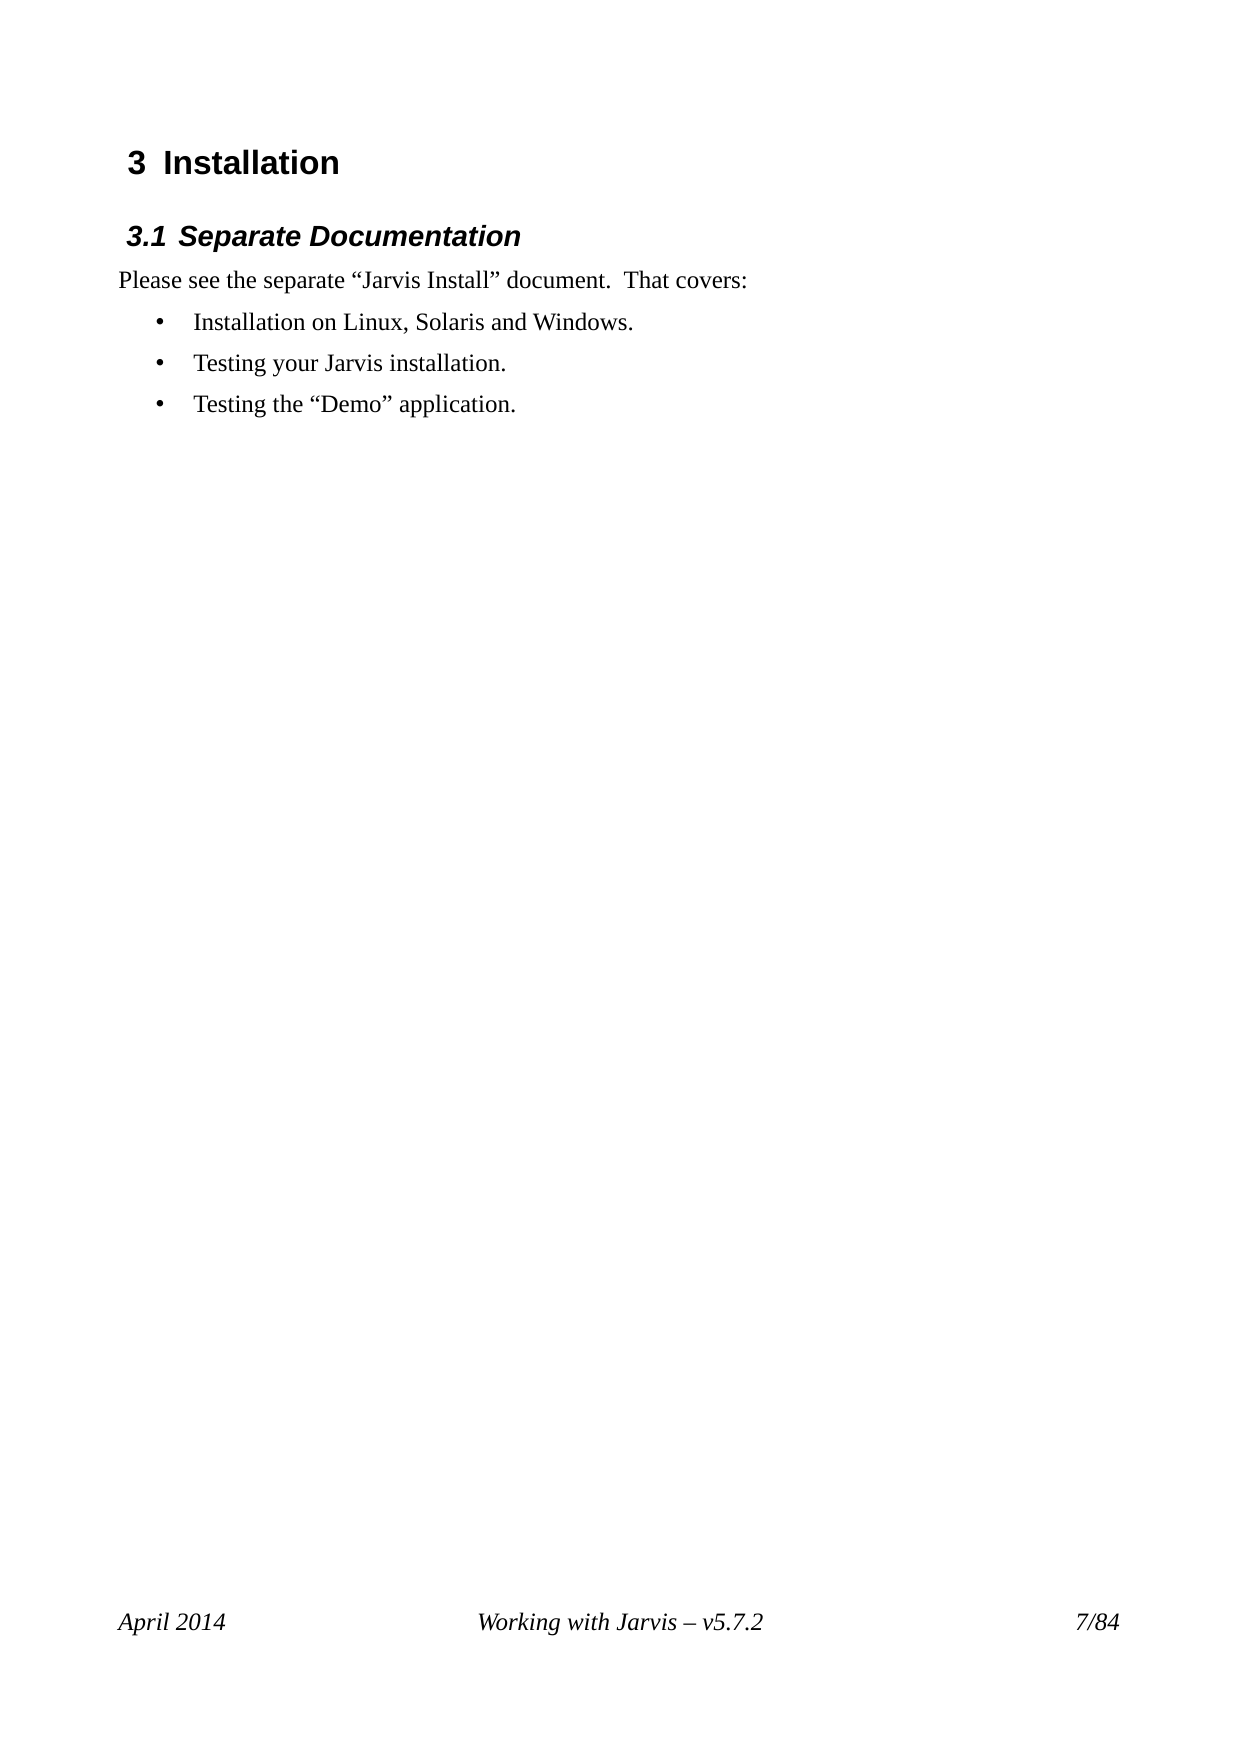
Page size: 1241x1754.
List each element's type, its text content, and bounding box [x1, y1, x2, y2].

list Installation on Linux, Solaris and Windows. [156, 307, 1122, 335]
text Please see the separate “Jarvis Install” document. That covers: [118, 265, 1122, 294]
subtitle Installation [118, 143, 1122, 182]
subtitle Separate Documentation [118, 219, 1122, 253]
list Testing your Jarvis installation. [156, 348, 1122, 377]
list Testing the “Demo” application. [156, 389, 1122, 418]
